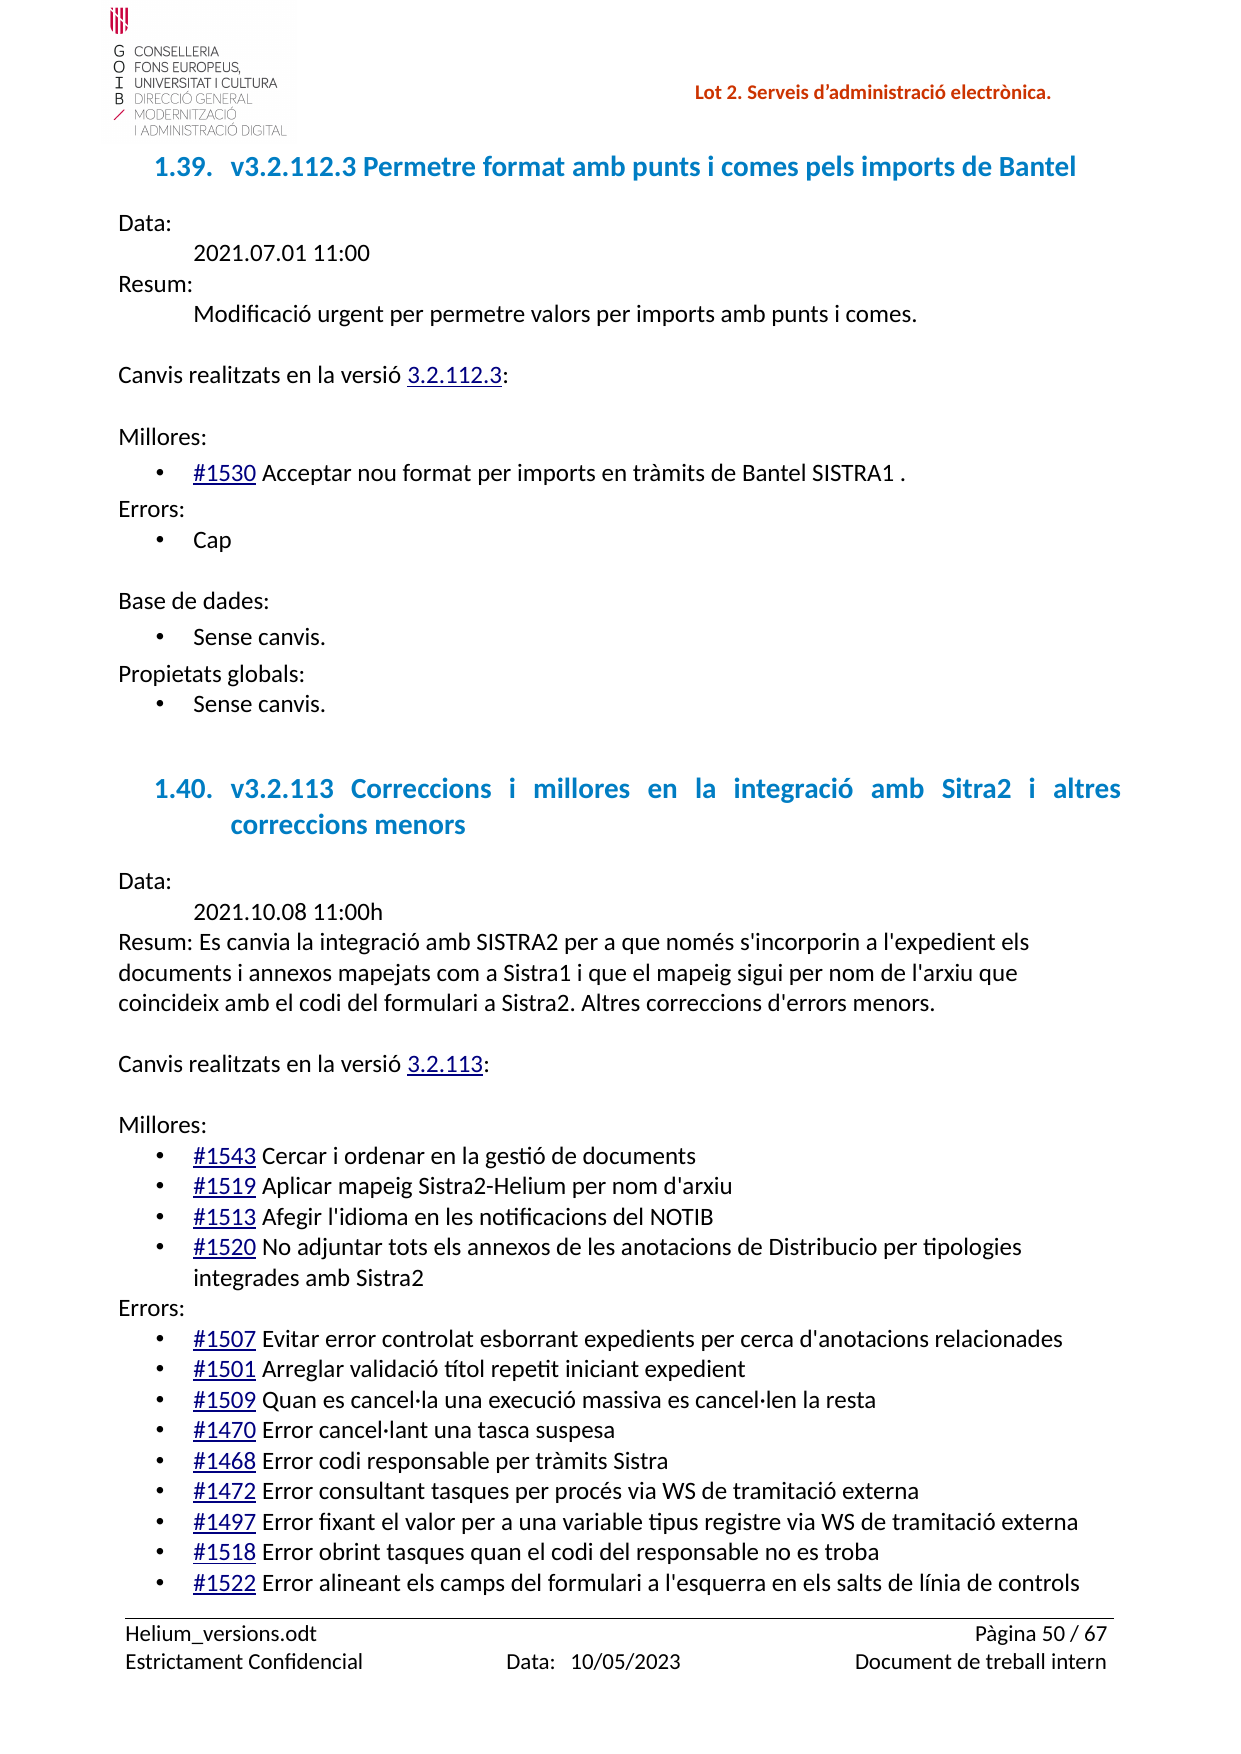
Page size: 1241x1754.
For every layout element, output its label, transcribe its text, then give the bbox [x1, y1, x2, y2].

text Base de dades: [118, 585, 1122, 616]
list #1530 Acceptar nou format per imports en tràmits de Bantel SISTRA1 . [156, 457, 1122, 488]
text Data: [118, 207, 1122, 237]
text Millores: [118, 1109, 1122, 1140]
list Sense canvis. [156, 688, 1122, 719]
list #1520 No adjuntar tots els annexos de les anotacions de Distribucio per tipologies integrades amb Sistra2 [156, 1231, 1122, 1292]
list #1507 Evitar error controlat esborrant expedients per cerca d'anotacions relacionades [156, 1323, 1122, 1353]
text Data: [118, 865, 1122, 896]
text Canvis realitzats en la versió 3.2.112.3: [118, 359, 1122, 390]
subtitle v3.2.112.3 Permetre format amb punts i comes pels imports de Bantel [153, 148, 1122, 183]
text Propietats globals: [118, 658, 1122, 688]
list #1468 Error codi responsable per tràmits Sistra [156, 1445, 1122, 1476]
text Canvis realitzats en la versió 3.2.113: [118, 1048, 1122, 1079]
list #1501 Arreglar validació títol repetit iniciant expedient [156, 1353, 1122, 1384]
text Resum: Es canvia la integració amb SISTRA2 per a que només s'incorporin a l'expedient els documents i annexos mapejats com a Sistra1 i que el mapeig sigui per nom de l'arxiu que coincideix amb el codi del formulari a Sistra2. Altres correccions d'errors menors. [118, 926, 1122, 1018]
text Errors: [118, 493, 1122, 524]
picture [100, 0, 297, 144]
text Modificació urgent per permetre valors per imports amb punts i comes. [118, 298, 1122, 329]
text 2021.10.08 11:00h [118, 896, 1122, 926]
list #1470 Error cancel·lant una tasca suspesa [156, 1414, 1122, 1445]
list Cap [156, 524, 1122, 554]
list Sense canvis. [156, 622, 1122, 652]
list #1543 Cercar i ordenar en la gestió de documents [156, 1140, 1122, 1170]
list #1497 Error fixant el valor per a una variable tipus registre via WS de tramitació externa [156, 1506, 1122, 1537]
text 2021.07.01 11:00 [118, 237, 1122, 268]
subtitle v3.2.113 Correccions i millores en la integració amb Sitra2 i altres correccions menors [153, 770, 1122, 841]
list #1522 Error alineant els camps del formulari a l'esquerra en els salts de línia de controls [156, 1567, 1122, 1598]
list #1472 Error consultant tasques per procés via WS de tramitació externa [156, 1476, 1122, 1506]
list #1509 Quan es cancel·la una execució massiva es cancel·len la resta [156, 1384, 1122, 1414]
list #1519 Aplicar mapeig Sistra2-Helium per nom d'arxiu [156, 1170, 1122, 1201]
list #1518 Error obrint tasques quan el codi del responsable no es troba [156, 1537, 1122, 1567]
text Errors: [118, 1292, 1122, 1323]
text Resum: [118, 268, 1122, 298]
text Millores: [118, 421, 1122, 451]
list #1513 Afegir l'idioma en les notificacions del NOTIB [156, 1201, 1122, 1231]
